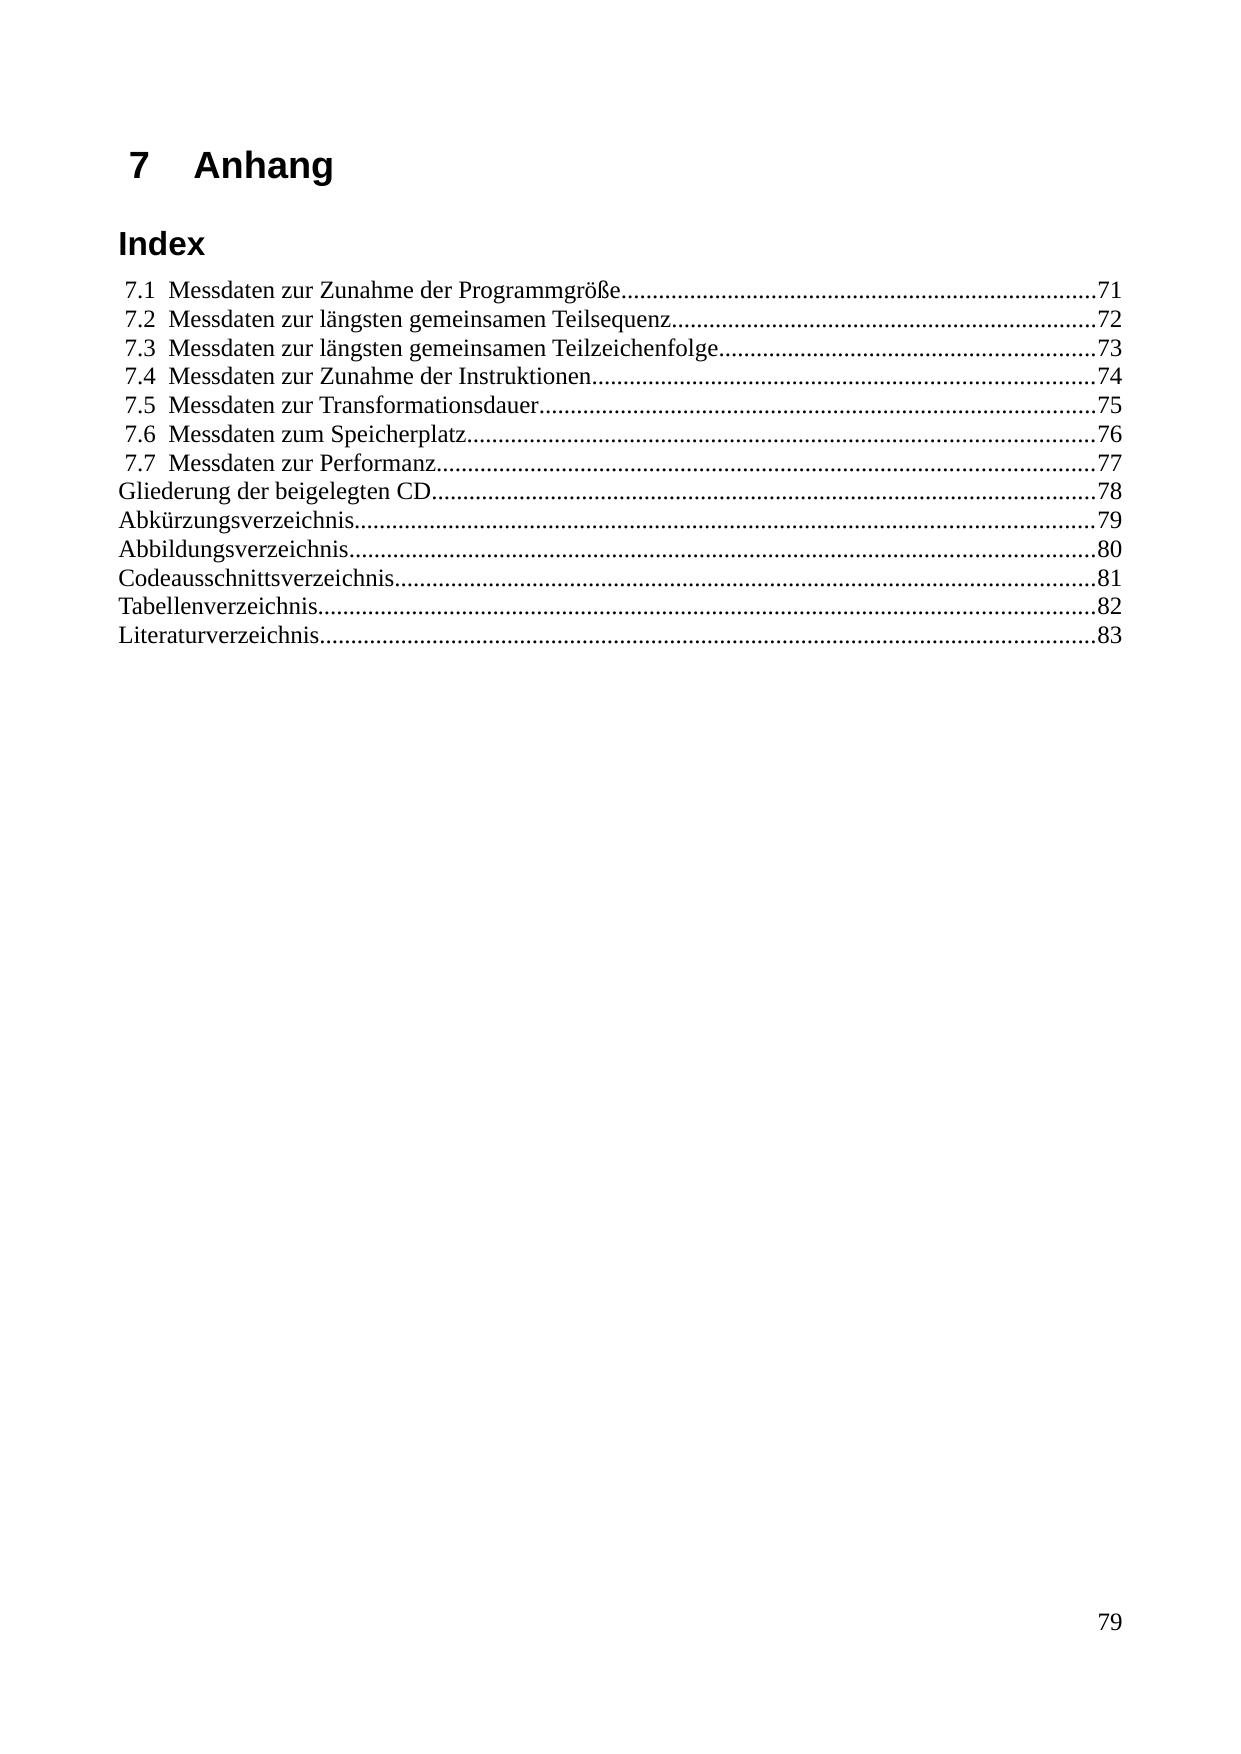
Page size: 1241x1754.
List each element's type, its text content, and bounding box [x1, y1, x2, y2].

text Gliederung der beigelegten CD 78 [118, 476, 1122, 505]
text Literaturverzeichnis 83 [118, 620, 1122, 649]
text Tabellenverzeichnis 82 [118, 591, 1122, 620]
text 7.1 Messdaten zur Zunahme der Programmgröße 71 [118, 275, 1122, 304]
subtitle Index [118, 224, 1122, 263]
text Codeausschnittsverzeichnis 81 [118, 563, 1122, 591]
text 7.4 Messdaten zur Zunahme der Instruktionen 74 [118, 361, 1122, 390]
text 7.5 Messdaten zur Transformationsdauer 75 [118, 390, 1122, 419]
subtitle Anhang [118, 143, 1122, 187]
text 7.3 Messdaten zur längsten gemeinsamen Teilzeichenfolge 73 [118, 333, 1122, 361]
text Abkürzungsverzeichnis 79 [118, 505, 1122, 534]
text 7.6 Messdaten zum Speicherplatz 76 [118, 419, 1122, 448]
text 7.2 Messdaten zur längsten gemeinsamen Teilsequenz 72 [118, 304, 1122, 333]
text Abbildungsverzeichnis 80 [118, 534, 1122, 563]
text 7.7 Messdaten zur Performanz 77 [118, 448, 1122, 476]
